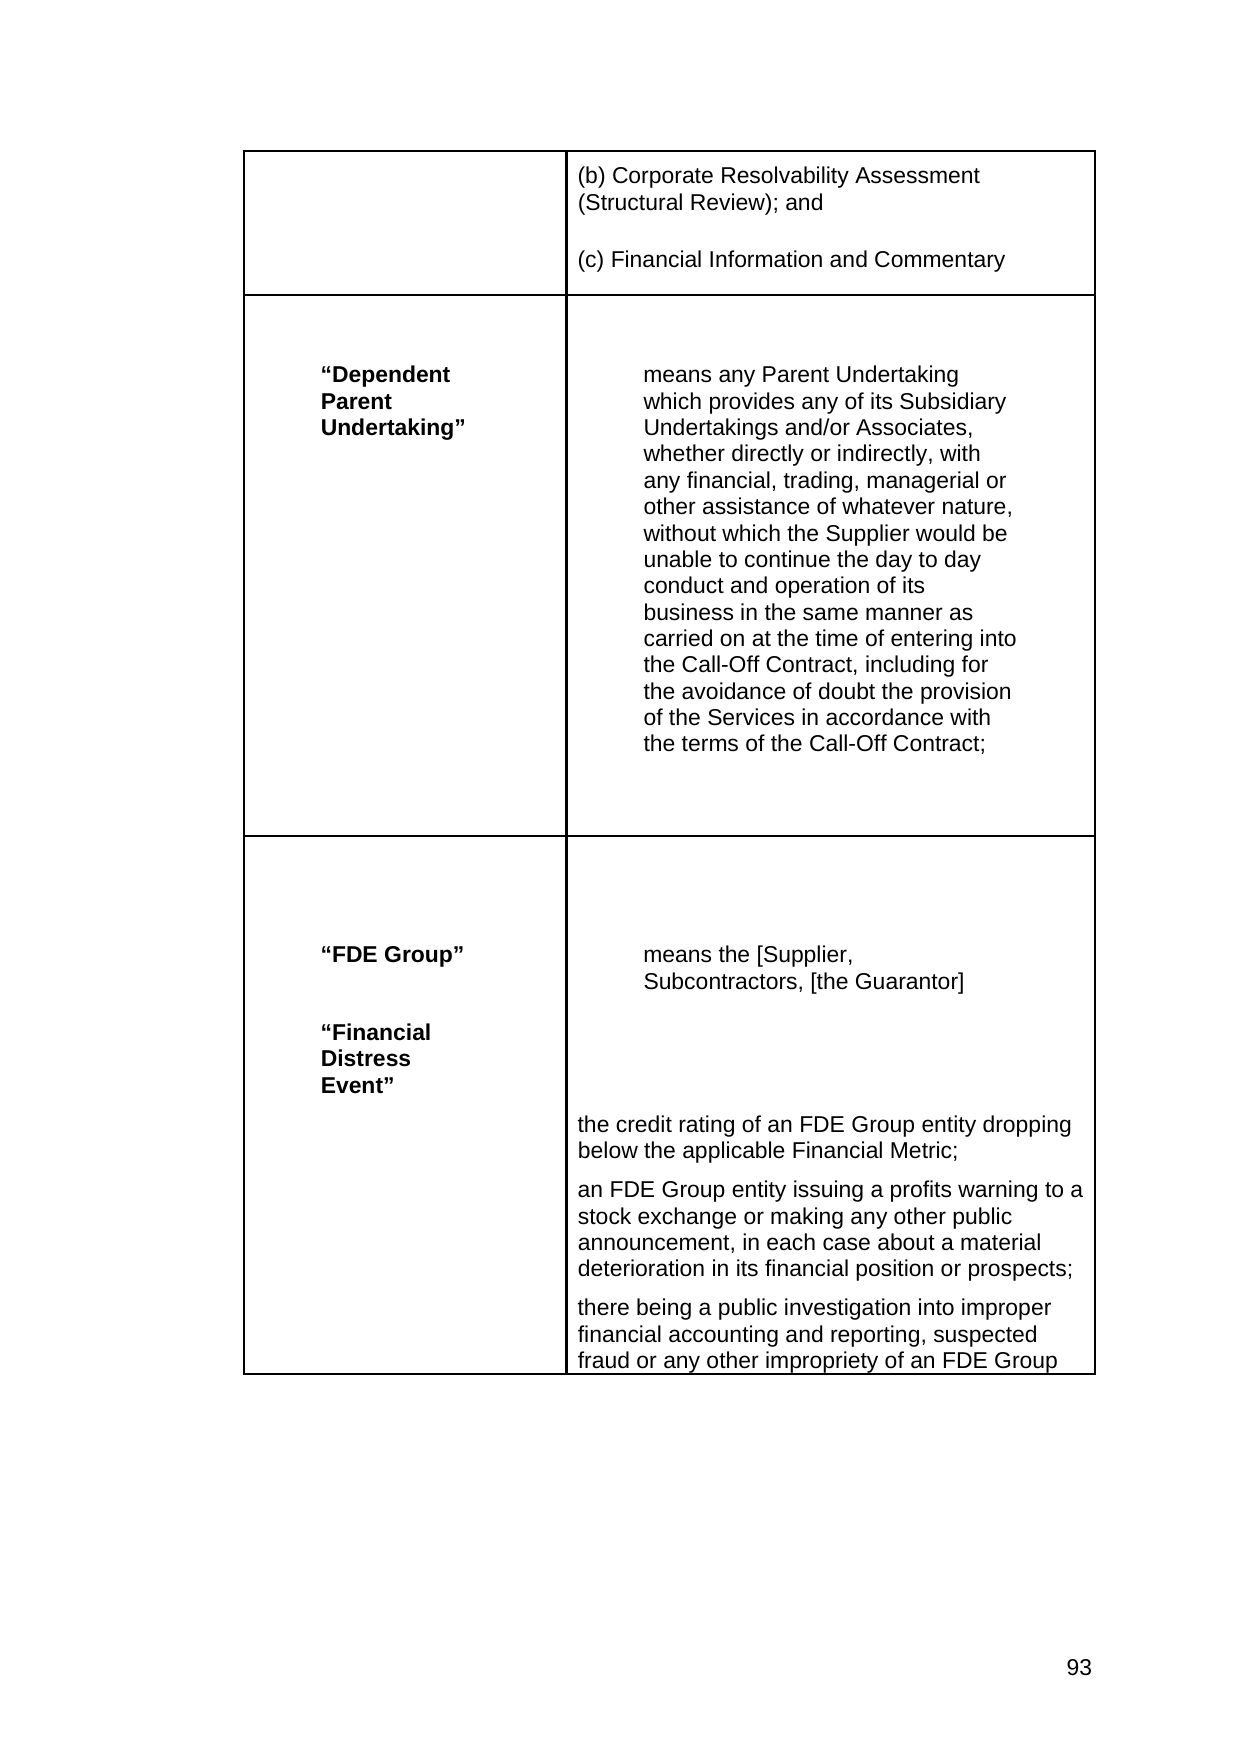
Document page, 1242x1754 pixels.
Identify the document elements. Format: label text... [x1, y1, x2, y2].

table_cell (b) Corporate Resolvability Assessment (Structural Review); and (c) Financial Information and Commentary [568, 152, 1094, 294]
table_cell “Dependent Parent Undertaking” [245, 296, 565, 835]
table_cell “FDE Group” “Financial Distress Event” [245, 837, 565, 1373]
table_cell means any Parent Undertaking which provides any of its Subsidiary Undertakings and/or Associates, whether directly or indirectly, with any financial, trading, managerial or other assistance of whatever nature, without which the Supplier would be unable to continue the day to day conduct and operation of its business in the same manner as carried on at the time of entering into the Call-Off Contract, including for the avoidance of doubt the provision of the Services in accordance with the terms of the Call-Off Contract; [568, 296, 1094, 835]
table_cell means the [Supplier, Subcontractors, [the Guarantor] the credit rating of an FDE Group entity dropping below the applicable Financial Metric; an FDE Group entity issuing a profits warning to a stock exchange or making any other public announcement, in each case about a material deterioration in its financial position or prospects; there being a public investigation into improper financial accounting and reporting, suspected fraud or any other impropriety of an FDE Group [568, 837, 1094, 1373]
table_cell [245, 152, 565, 294]
